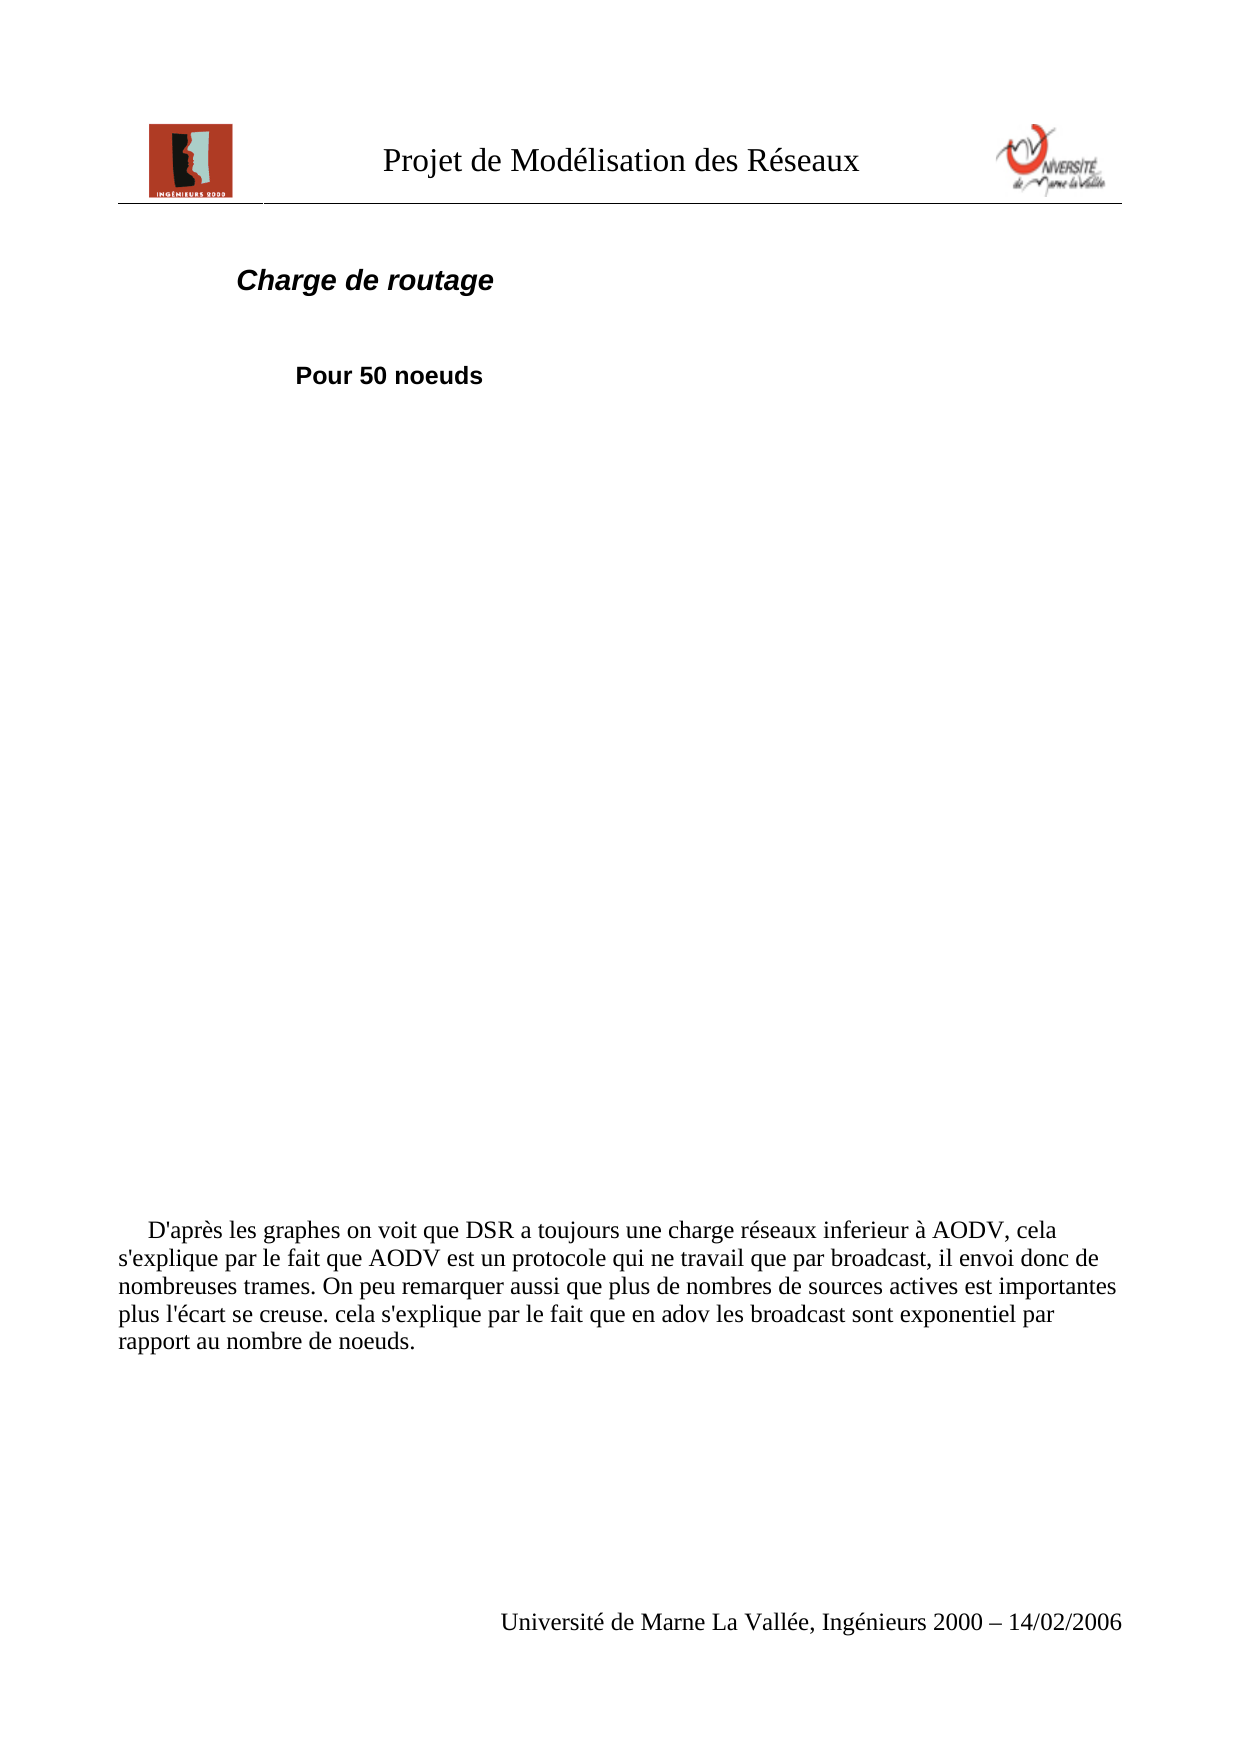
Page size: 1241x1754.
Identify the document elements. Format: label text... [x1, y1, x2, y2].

picture [148, 123, 233, 198]
subtitle Pour 50 noeuds [295, 362, 1122, 389]
subtitle Charge de routage [236, 264, 1122, 296]
text D'après les graphes on voit que DSR a toujours une charge réseaux inferieur à AODV, cela s'explique par le fait que AODV est un protocole qui ne travail que par broadcast, il envoi donc de nombreuses trames. On peu remarquer aussi que plus de nombres de sources actives est importantes plus l'écart se creuse. cela s'explique par le fait que en adov les broadcast sont exponentiel par rapport au nombre de noeuds. [118, 1217, 1122, 1355]
picture [995, 124, 1106, 197]
